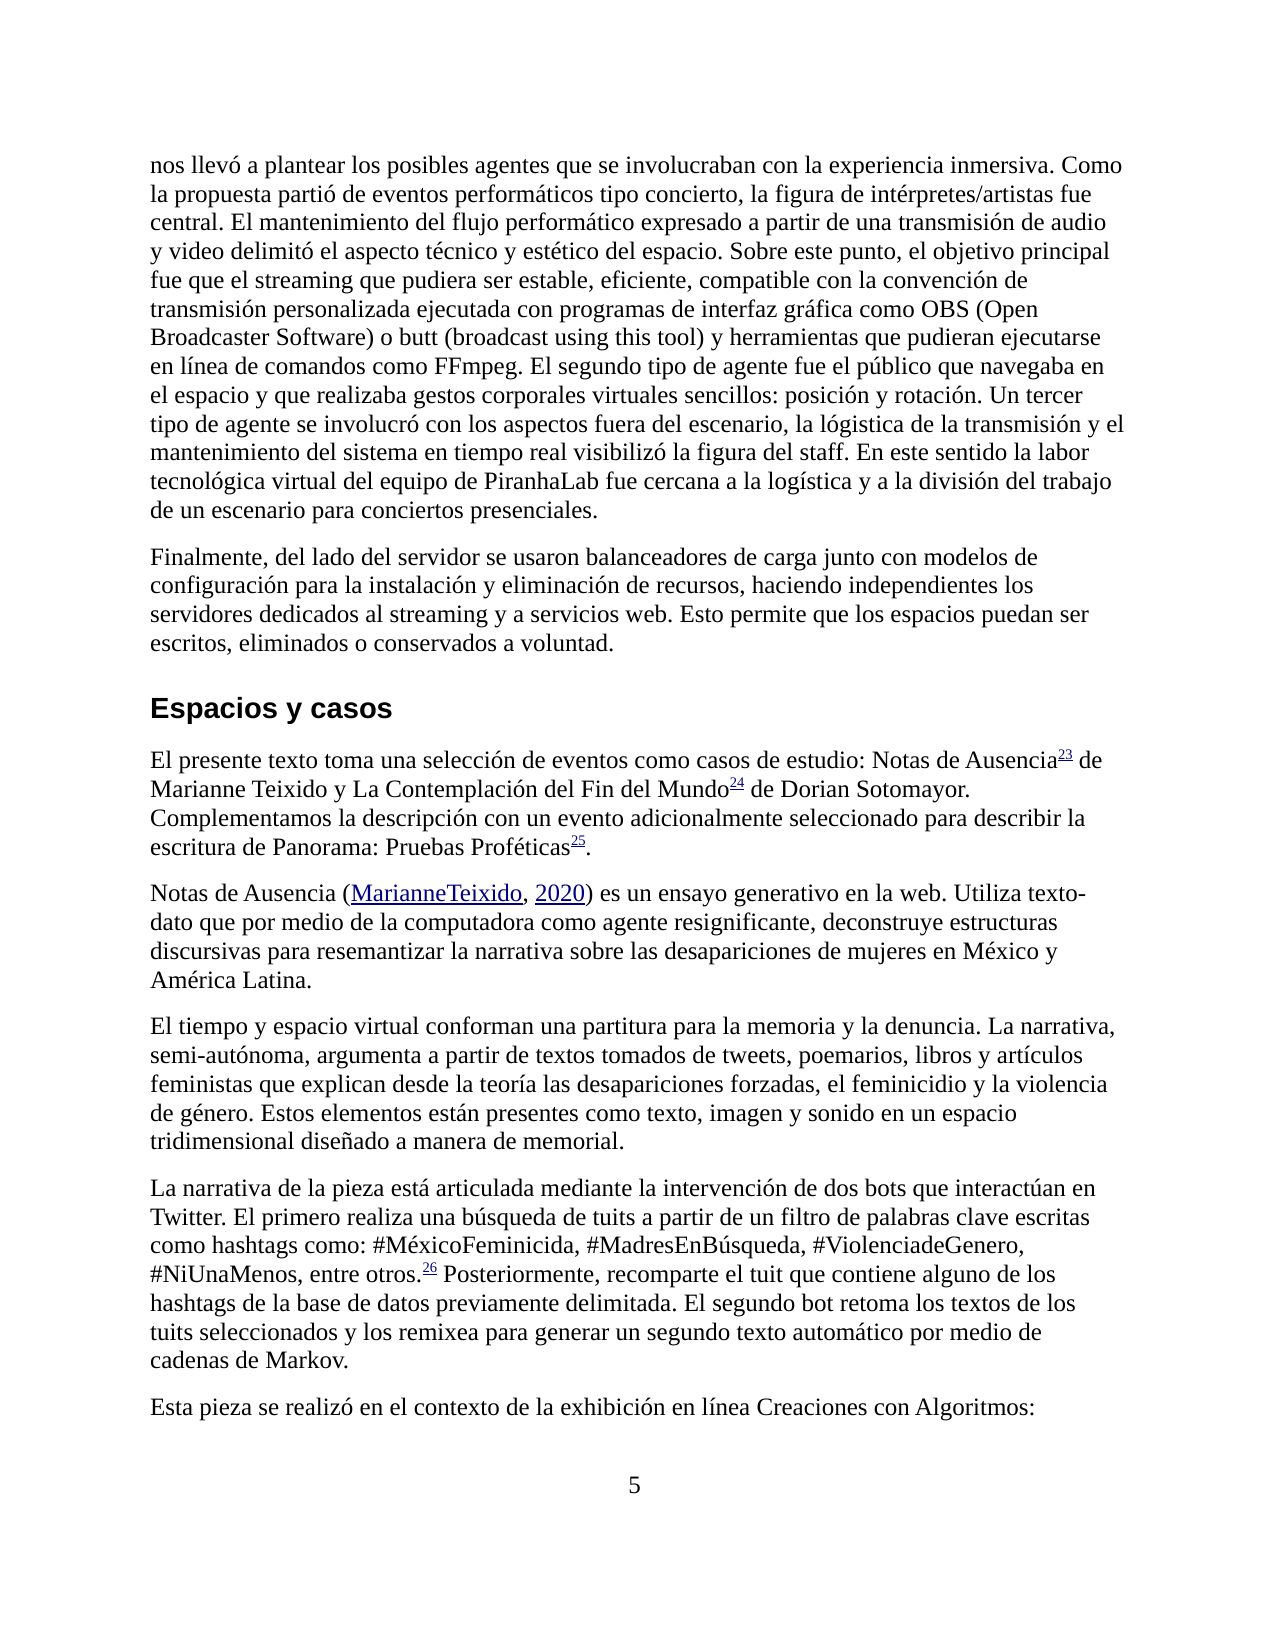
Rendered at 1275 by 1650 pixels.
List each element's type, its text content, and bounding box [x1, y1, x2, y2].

text La narrativa de la pieza está articulada mediante la intervención de dos bots que interactúan en Twitter. El primero realiza una búsqueda de tuits a partir de un filtro de palabras clave escritas como hashtags como: #MéxicoFeminicida, #MadresEnBúsqueda, #ViolenciadeGenero, #NiUnaMenos, entre otros.26 Posteriormente, recomparte el tuit que contiene alguno de los hashtags de la base de datos previamente delimitada. El segundo bot retoma los textos de los tuits seleccionados y los remixea para generar un segundo texto automático por medio de cadenas de Markov. [150, 1173, 1125, 1374]
text El tiempo y espacio virtual conforman una partitura para la memoria y la denuncia. La narrativa, semi-autónoma, argumenta a partir de textos tomados de tweets, poemarios, libros y artículos feministas que explican desde la teoría las desapariciones forzadas, el feminicidio y la violencia de género. Estos elementos están presentes como texto, imagen y sonido en un espacio tridimensional diseñado a manera de memorial. [150, 1011, 1125, 1155]
subtitle Espacios y casos [150, 691, 1125, 724]
text nos llevó a plantear los posibles agentes que se involucraban con la experiencia inmersiva. Como la propuesta partió de eventos performáticos tipo concierto, la figura de intérpretes/artistas fue central. El mantenimiento del flujo performático expresado a partir de una transmisión de audio y video delimitó el aspecto técnico y estético del espacio. Sobre este punto, el objetivo principal fue que el streaming que pudiera ser estable, eficiente, compatible con la convención de transmisión personalizada ejecutada con programas de interfaz gráfica como OBS (Open Broadcaster Software) o butt (broadcast using this tool) y herramientas que pudieran ejecutarse en línea de comandos como FFmpeg. El segundo tipo de agente fue el público que navegaba en el espacio y que realizaba gestos corporales virtuales sencillos: posición y rotación. Un tercer tipo de agente se involucró con los aspectos fuera del escenario, la lógistica de la transmisión y el mantenimiento del sistema en tiempo real visibilizó la figura del staff. En este sentido la labor tecnológica virtual del equipo de PiranhaLab fue cercana a la logística y a la división del trabajo de un escenario para conciertos presenciales. [150, 150, 1125, 524]
text Esta pieza se realizó en el contexto de la exhibición en línea Creaciones con Algoritmos: [150, 1392, 1125, 1421]
text Notas de Ausencia (MarianneTeixido, 2020) es un ensayo generativo en la web. Utiliza texto-dato que por medio de la computadora como agente resignificante, deconstruye estructuras discursivas para resemantizar la narrativa sobre las desapariciones de mujeres en México y América Latina. [150, 878, 1125, 993]
text El presente texto toma una selección de eventos como casos de estudio: Notas de Ausencia23 de Marianne Teixido y La Contemplación del Fin del Mundo24 de Dorian Sotomayor. Complementamos la descripción con un evento adicionalmente seleccionado para describir la escritura de Panorama: Pruebas Proféticas25. [150, 746, 1125, 861]
text Finalmente, del lado del servidor se usaron balanceadores de carga junto con modelos de configuración para la instalación y eliminación de recursos, haciendo independientes los servidores dedicados al streaming y a servicios web. Esto permite que los espacios puedan ser escritos, eliminados o conservados a voluntad. [150, 542, 1125, 657]
